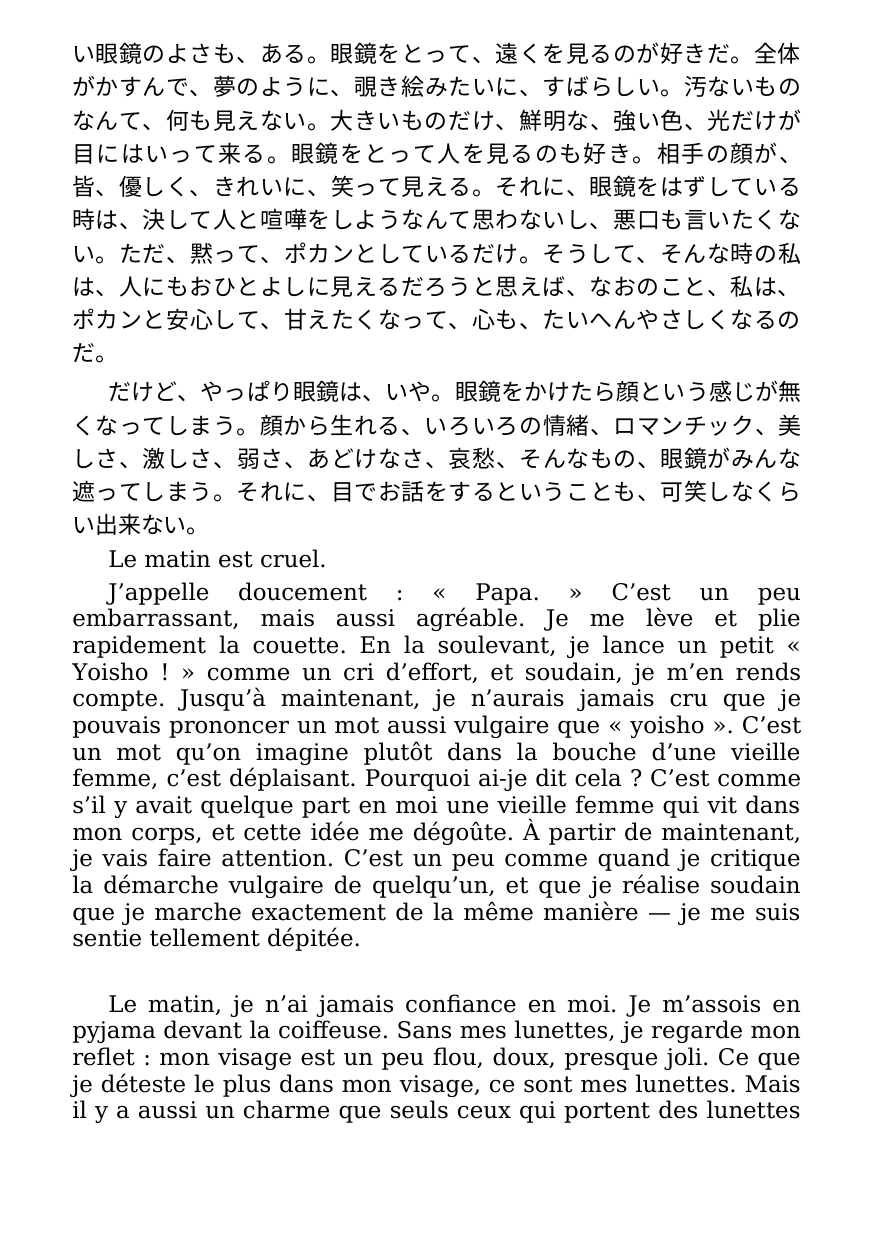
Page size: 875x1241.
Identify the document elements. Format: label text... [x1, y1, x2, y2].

text J’appelle doucement : « Papa. » C’est un peu embarrassant, mais aussi agréable. Je me lève et plie rapidement la couette. En la soulevant, je lance un petit « Yoisho ! » comme un cri d’effort, et soudain, je m’en rends compte. Jusqu’à maintenant, je n’aurais jamais cru que je pouvais prononcer un mot aussi vulgaire que « yoisho ». C’est un mot qu’on imagine plutôt dans la bouche d’une vieille femme, c’est déplaisant. Pourquoi ai-je dit cela ? C’est comme s’il y avait quelque part en moi une vieille femme qui vit dans mon corps, et cette idée me dégoûte. À partir de maintenant, je vais faire attention. C’est un peu comme quand je critique la démarche vulgaire de quelqu’un, et que je réalise soudain que je marche exactement de la même manière — je me suis sentie tellement dépitée. [72, 579, 802, 952]
text い眼鏡のよさも、ある。眼鏡をとって、遠くを見るのが好きだ。全体がかすんで、夢のように、覗き絵みたいに、すばらしい。汚ないものなんて、何も見えない。大きいものだけ、鮮明な、強い色、光だけが目にはいって来る。眼鏡をとって人を見るのも好き。相手の顔が、皆、優しく、きれいに、笑って見える。それに、眼鏡をはずしている時は、決して人と喧嘩をしようなんて思わないし、悪口も言いたくない。ただ、黙って、ポカンとしているだけ。そうして、そんな時の私は、人にもおひとよしに見えるだろうと思えば、なおのこと、私は、ポカンと安心して、甘えたくなって、心も、たいへんやさしくなるのだ。 [72, 36, 802, 368]
text Le matin est cruel. [72, 546, 802, 573]
text Le matin, je n’ai jamais confiance en moi. Je m’assois en pyjama devant la coiffeuse. Sans mes lunettes, je regarde mon reflet : mon visage est un peu flou, doux, presque joli. Ce que je déteste le plus dans mon visage, ce sont mes lunettes. Mais il y a aussi un charme que seuls ceux qui portent des lunettes [72, 991, 802, 1124]
text だけど、やっぱり眼鏡は、いや。眼鏡をかけたら顔という感じが無くなってしまう。顔から生れる、いろいろの情緒、ロマンチック、美しさ、激しさ、弱さ、あどけなさ、哀愁、そんなもの、眼鏡がみんな遮ってしまう。それに、目でお話をするということも、可笑しなくらい出来ない。 [72, 374, 802, 540]
